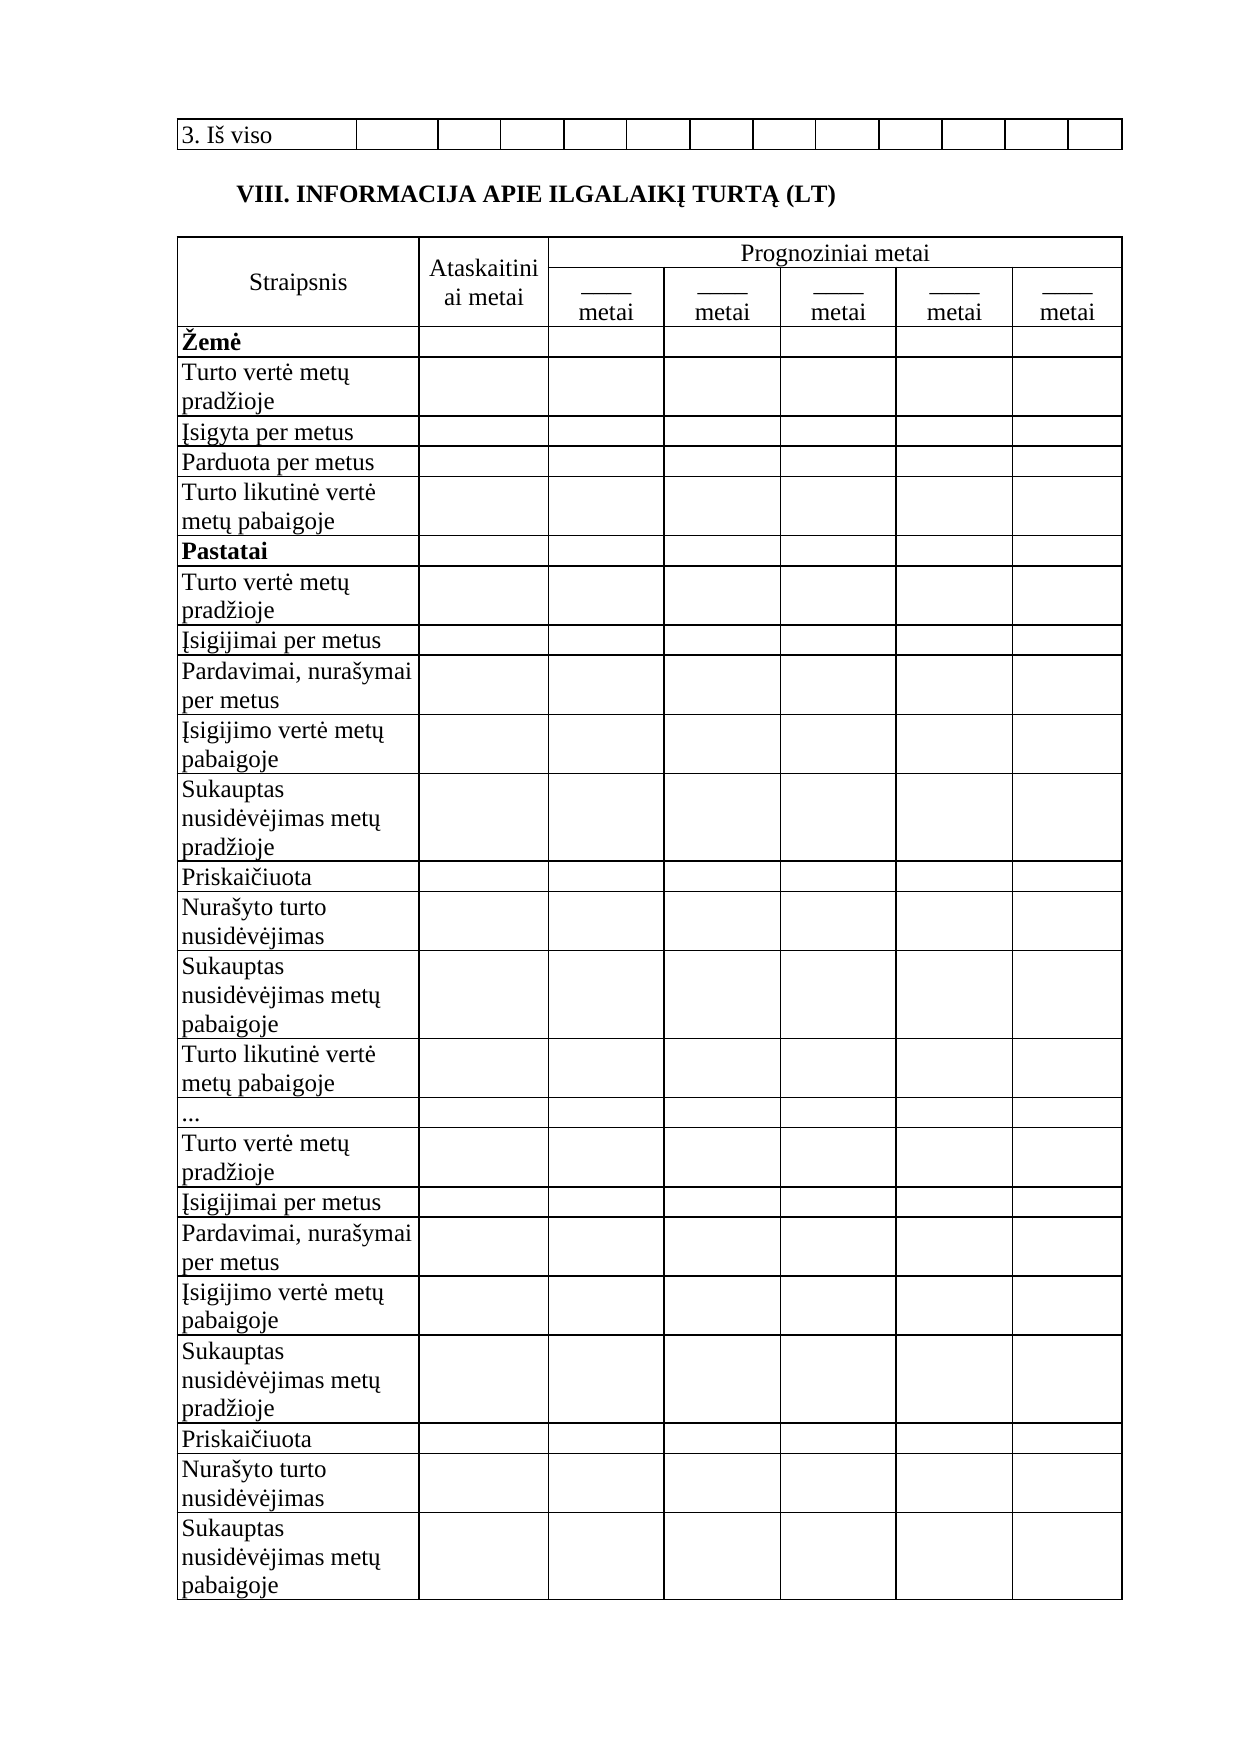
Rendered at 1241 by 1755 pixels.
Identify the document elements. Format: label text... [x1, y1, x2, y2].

table_cell [665, 1277, 780, 1334]
table_cell Turto likutinė vertė metų pabaigoje [178, 1039, 418, 1097]
table_cell [420, 715, 548, 772]
table_cell Sukauptas nusidėvėjimas metų pradžioje [178, 774, 418, 860]
table_cell [665, 951, 780, 1037]
table_cell [420, 567, 548, 624]
table_cell [549, 1188, 663, 1216]
table_cell [549, 1424, 663, 1452]
table_cell [420, 774, 548, 860]
table_cell [420, 892, 548, 950]
table_cell [420, 1277, 548, 1334]
table_cell ____ metai [1013, 268, 1121, 326]
table_cell [1013, 656, 1121, 713]
table_cell ... [178, 1098, 418, 1127]
table_cell [781, 1424, 895, 1452]
table_cell [665, 1513, 780, 1599]
table_cell [781, 477, 895, 535]
table_cell [781, 1218, 895, 1275]
table_cell [897, 1128, 1012, 1186]
table_cell [1013, 1277, 1121, 1334]
table_cell Įsigijimo vertė metų pabaigoje [178, 1277, 418, 1334]
table_cell [1013, 447, 1121, 476]
table_cell [781, 892, 895, 950]
table_cell [665, 447, 780, 476]
table_cell [1013, 417, 1121, 445]
table_cell [665, 774, 780, 860]
table_cell [897, 358, 1012, 415]
table_cell [420, 1128, 548, 1186]
table_cell [1013, 1188, 1121, 1216]
table_cell [665, 892, 780, 950]
table_cell [781, 951, 895, 1037]
table_cell [1013, 774, 1121, 860]
table_cell 3. Iš viso [178, 120, 356, 148]
table_cell [549, 1039, 663, 1097]
table_cell [665, 1424, 780, 1452]
table_cell [781, 447, 895, 476]
table_cell [781, 567, 895, 624]
table_cell [897, 1188, 1012, 1216]
table_cell [781, 1277, 895, 1334]
table_cell [420, 536, 548, 565]
text VIII. INFORMACIJA APIE ILGALAIKĮ TURTĄ (LT) [177, 179, 1122, 207]
table_cell [1069, 120, 1121, 148]
table_cell [420, 477, 548, 535]
table_cell [897, 327, 1012, 356]
table_cell Pardavimai, nurašymai per metus [178, 1218, 418, 1275]
table_cell [781, 1039, 895, 1097]
table_cell [420, 417, 548, 445]
table_cell [781, 417, 895, 445]
table_cell [665, 477, 780, 535]
table_cell [781, 1188, 895, 1216]
table_cell Įsigijimai per metus [178, 1188, 418, 1216]
table_cell [781, 656, 895, 713]
table_cell [781, 862, 895, 891]
table_cell [665, 1218, 780, 1275]
table_cell ____ metai [665, 268, 780, 326]
table_cell [880, 120, 941, 148]
table_cell [691, 120, 752, 148]
table_cell [1013, 1513, 1121, 1599]
table_cell Priskaičiuota [178, 862, 418, 891]
table_cell Įsigyta per metus [178, 417, 418, 445]
table_cell [665, 327, 780, 356]
table_cell [549, 417, 663, 445]
table_cell [1013, 1336, 1121, 1422]
table_cell [665, 358, 780, 415]
table_cell [1013, 892, 1121, 950]
table_cell [549, 1513, 663, 1599]
table_cell [627, 120, 689, 148]
table_cell [420, 626, 548, 654]
table_cell [665, 1454, 780, 1512]
table_cell [781, 626, 895, 654]
table_cell [897, 447, 1012, 476]
table_cell [549, 1454, 663, 1512]
table_cell [781, 1454, 895, 1512]
table_cell [665, 862, 780, 891]
table_cell Turto vertė metų pradžioje [178, 567, 418, 624]
table_header Straipsnis [178, 238, 418, 326]
table_cell Nurašyto turto nusidėvėjimas [178, 1454, 418, 1512]
table_cell [1013, 477, 1121, 535]
table_cell [549, 477, 663, 535]
table_cell [897, 1098, 1012, 1127]
table_cell [549, 1128, 663, 1186]
table_cell [781, 327, 895, 356]
table_cell Sukauptas nusidėvėjimas metų pradžioje [178, 1336, 418, 1422]
table_cell [549, 892, 663, 950]
table_cell [549, 567, 663, 624]
table_cell [781, 536, 895, 565]
table_cell Pastatai [178, 536, 418, 565]
table_cell [897, 774, 1012, 860]
table_cell [665, 1098, 780, 1127]
table_cell [420, 1218, 548, 1275]
table_cell [357, 120, 437, 148]
table_cell [549, 358, 663, 415]
table_cell [665, 417, 780, 445]
table_cell [420, 1188, 548, 1216]
table_cell [897, 1218, 1012, 1275]
table_cell [1013, 626, 1121, 654]
table_cell [1013, 1424, 1121, 1452]
table_cell [897, 1336, 1012, 1422]
table_cell [1013, 1128, 1121, 1186]
table_cell [549, 1098, 663, 1127]
table_cell [420, 1513, 548, 1599]
table_cell [501, 120, 563, 148]
table_cell [897, 1454, 1012, 1512]
table_cell [420, 1336, 548, 1422]
table_cell [420, 1098, 548, 1127]
table_cell [1013, 862, 1121, 891]
table_cell [1013, 536, 1121, 565]
table_cell [420, 1424, 548, 1452]
table_cell [549, 774, 663, 860]
table_cell [549, 327, 663, 356]
table_cell [897, 951, 1012, 1037]
table_cell [439, 120, 500, 148]
table_cell [665, 1128, 780, 1186]
table_cell [665, 626, 780, 654]
table_header Prognoziniai metai [549, 238, 1121, 267]
table_cell [781, 1336, 895, 1422]
table_cell [549, 626, 663, 654]
table_cell [420, 951, 548, 1037]
table_cell [1013, 1454, 1121, 1512]
table_cell [897, 656, 1012, 713]
table_cell [897, 892, 1012, 950]
table_cell [420, 656, 548, 713]
table_cell [943, 120, 1004, 148]
table_cell [549, 656, 663, 713]
table_cell [781, 1098, 895, 1127]
table_cell [665, 536, 780, 565]
table_cell Turto vertė metų pradžioje [178, 358, 418, 415]
table_cell [781, 1128, 895, 1186]
table_cell [549, 447, 663, 476]
table_cell [781, 715, 895, 772]
table_cell [781, 358, 895, 415]
table_cell [665, 1336, 780, 1422]
table_cell [549, 1218, 663, 1275]
table_cell [897, 1039, 1012, 1097]
table_cell [897, 1513, 1012, 1599]
table_cell [420, 1039, 548, 1097]
table_cell [1013, 358, 1121, 415]
table_cell [897, 1424, 1012, 1452]
table_cell [549, 715, 663, 772]
table_cell ____ metai [781, 268, 895, 326]
table_cell Nurašyto turto nusidėvėjimas [178, 892, 418, 950]
table_cell [897, 715, 1012, 772]
table_cell Turto likutinė vertė metų pabaigoje [178, 477, 418, 535]
table_cell Turto vertė metų pradžioje [178, 1128, 418, 1186]
table_cell [897, 567, 1012, 624]
table_cell [420, 327, 548, 356]
table_cell Žemė [178, 327, 418, 356]
table_cell [897, 417, 1012, 445]
table_cell [1013, 1039, 1121, 1097]
table_cell [565, 120, 626, 148]
table_cell [1013, 327, 1121, 356]
table_cell [816, 120, 878, 148]
table_cell [420, 862, 548, 891]
table_cell [420, 447, 548, 476]
table_cell [665, 656, 780, 713]
table_cell [665, 567, 780, 624]
table_cell [549, 862, 663, 891]
table_cell [897, 477, 1012, 535]
table_cell [420, 358, 548, 415]
table_cell [549, 951, 663, 1037]
table_cell Parduota per metus [178, 447, 418, 476]
table_cell [420, 1454, 548, 1512]
table_cell [665, 1039, 780, 1097]
table_cell ____ metai [897, 268, 1012, 326]
table_cell [1013, 1218, 1121, 1275]
table_cell [665, 715, 780, 772]
table_cell [781, 1513, 895, 1599]
table_cell [1006, 120, 1067, 148]
table_header Ataskaitiniai metai [420, 238, 548, 326]
table_cell Įsigijimai per metus [178, 626, 418, 654]
table_cell [1013, 567, 1121, 624]
table_cell [665, 1188, 780, 1216]
table_cell [897, 862, 1012, 891]
table_cell [754, 120, 815, 148]
table_cell Pardavimai, nurašymai per metus [178, 656, 418, 713]
table_cell Sukauptas nusidėvėjimas metų pabaigoje [178, 1513, 418, 1599]
table_cell [781, 774, 895, 860]
table_cell [897, 1277, 1012, 1334]
table_cell [897, 626, 1012, 654]
table_cell [897, 536, 1012, 565]
table_cell [549, 1277, 663, 1334]
table_cell [549, 536, 663, 565]
table_cell [1013, 1098, 1121, 1127]
table_cell [1013, 951, 1121, 1037]
table_cell Priskaičiuota [178, 1424, 418, 1452]
table_cell Įsigijimo vertė metų pabaigoje [178, 715, 418, 772]
table_cell ____ metai [549, 268, 663, 326]
table_cell Sukauptas nusidėvėjimas metų pabaigoje [178, 951, 418, 1037]
table_cell [549, 1336, 663, 1422]
table_cell [1013, 715, 1121, 772]
